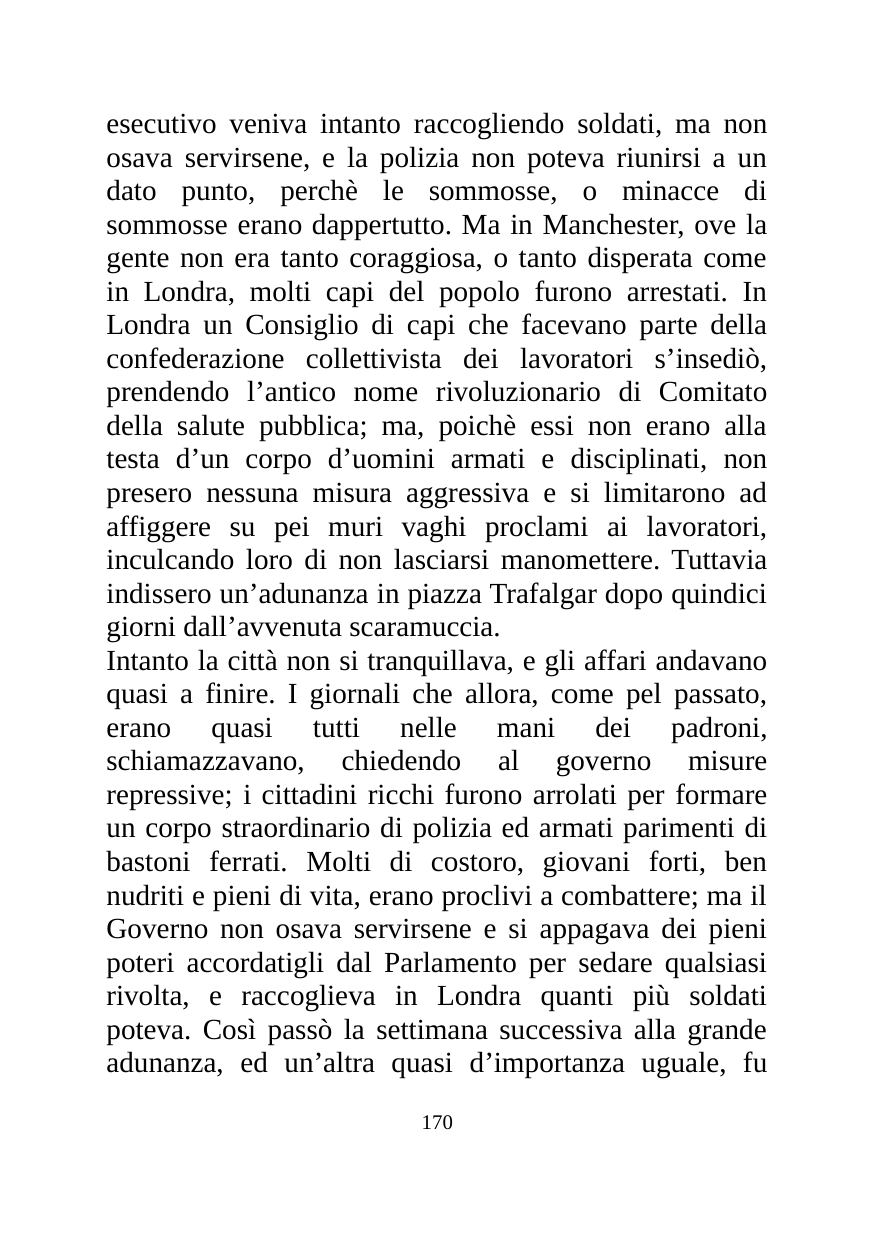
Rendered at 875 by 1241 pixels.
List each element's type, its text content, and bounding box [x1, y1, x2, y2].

text Intanto la città non si tranquillava, e gli affari andavano quasi a finire. I giornali che allora, come pel passato, erano quasi tutti nelle mani dei padroni, schiamazzavano, chiedendo al governo misure repressive; i cittadini ricchi furono arrolati per formare un corpo straordinario di polizia ed armati parimenti di bastoni ferrati. Molti di costoro, giovani forti, ben nudriti e pieni di vita, erano proclivi a combattere; ma il Governo non osava servirsene e si appagava dei pieni poteri accordatigli dal Parlamento per sedare qualsiasi rivolta, e raccoglieva in Londra quanti più soldati poteva. Così passò la settimana successiva alla grande adunanza, ed un’altra quasi d’importanza uguale, fu [106, 643, 768, 1079]
text esecutivo veniva intanto raccogliendo soldati, ma non osava servirsene, e la polizia non poteva riunirsi a un dato punto, perchè le sommosse, o minacce di sommosse erano dappertutto. Ma in Manchester, ove la gente non era tanto coraggiosa, o tanto disperata come in Londra, molti capi del popolo furono arrestati. In Londra un Consiglio di capi che facevano parte della confederazione collettivista dei lavoratori s’insediò, prendendo l’antico nome rivoluzionario di Comitato della salute pubblica; ma, poichè essi non erano alla testa d’un corpo d’uomini armati e disciplinati, non presero nessuna misura aggressiva e si limitarono ad affiggere su pei muri vaghi proclami ai lavoratori, inculcando loro di non lasciarsi manomettere. Tuttavia indissero un’adunanza in piazza Trafalgar dopo quindici giorni dall’avvenuta scaramuccia. [106, 106, 768, 643]
